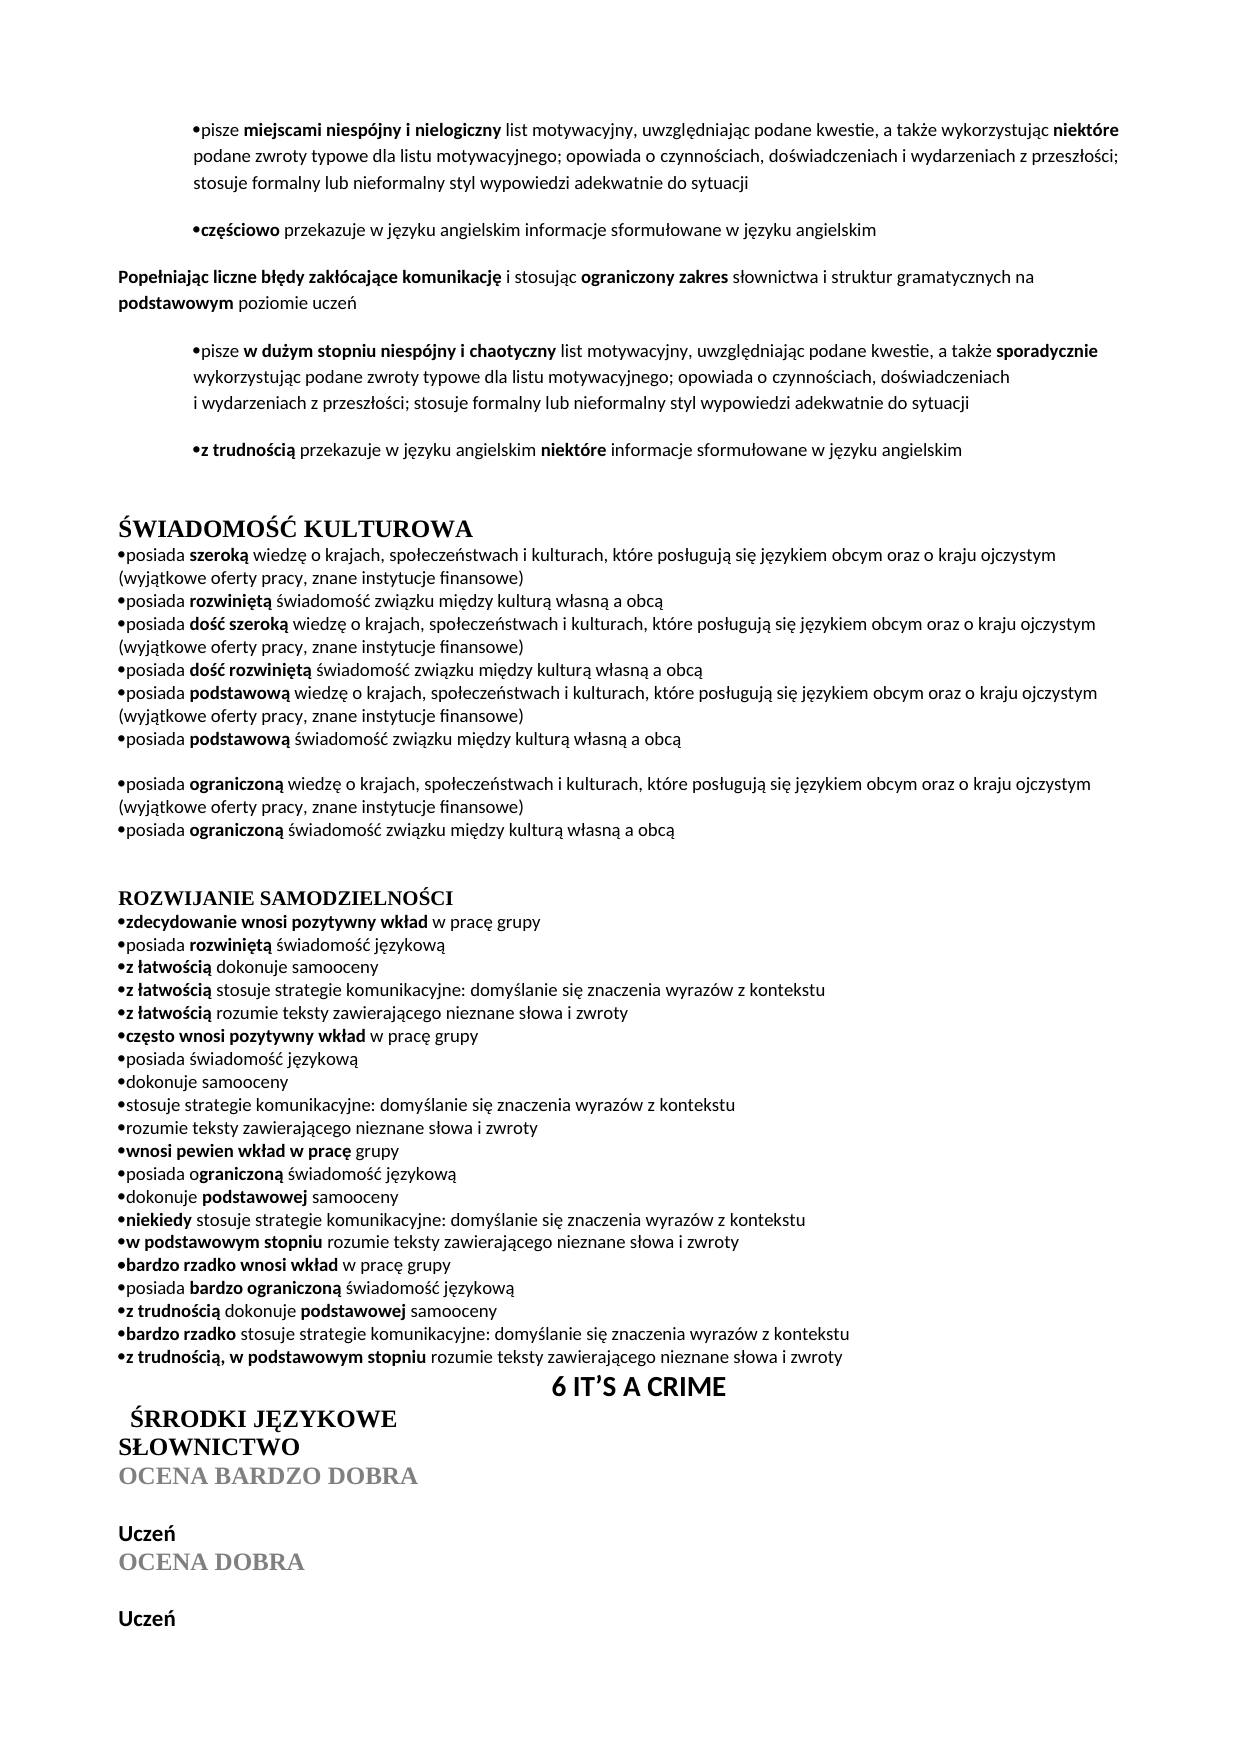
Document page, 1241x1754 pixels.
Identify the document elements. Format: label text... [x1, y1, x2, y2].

list Popełniając liczne błędy zakłócające komunikację i stosując ograniczony zakres słownictwa i struktur gramatycznych na podstawowym poziomie uczeń [118, 265, 1122, 314]
list z łatwością rozumie teksty zawierającego nieznane słowa i zwroty [118, 1001, 1122, 1024]
list pisze miejscami niespójny i nielogiczny list motywacyjny, uwzględniając podane kwestie, a także wykorzystując niektóre podane zwroty typowe dla listu motywacyjnego; opowiada o czynnościach, doświadczeniach i wydarzeniach z przeszłości; stosuje formalny lub nieformalny styl wypowiedzi adekwatnie do sytuacji [193, 118, 1122, 194]
list posiada ograniczoną świadomość związku między kulturą własną a obcą [118, 818, 1122, 841]
list posiada dość rozwiniętą świadomość związku między kulturą własną a obcą [118, 658, 1122, 681]
list częściowo przekazuje w języku angielskim informacje sformułowane w języku angielskim [193, 218, 1122, 241]
list z trudnością, w podstawowym stopniu rozumie teksty zawierającego nieznane słowa i zwroty [118, 1345, 1122, 1368]
list posiada ograniczoną świadomość językową [118, 1162, 1122, 1185]
list często wnosi pozytywny wkład w pracę grupy [118, 1024, 1122, 1047]
list stosuje strategie komunikacyjne: domyślanie się znaczenia wyrazów z kontekstu [118, 1093, 1122, 1116]
list posiada świadomość językową [118, 1047, 1122, 1070]
list posiada rozwiniętą świadomość językową [118, 933, 1122, 956]
text ROZWIJANIE SAMODZIELNOŚCI [118, 886, 1122, 910]
list posiada podstawową świadomość związku między kulturą własną a obcą [118, 727, 1122, 749]
list dokonuje podstawowej samooceny [118, 1185, 1122, 1208]
list bardzo rzadko stosuje strategie komunikacyjne: domyślanie się znaczenia wyrazów z kontekstu [118, 1322, 1122, 1345]
list posiada rozwiniętą świadomość związku między kulturą własną a obcą [118, 589, 1122, 612]
text SŁOWNICTWO [118, 1432, 1122, 1461]
list posiada podstawową wiedzę o krajach, społeczeństwach i kulturach, które posługują się językiem obcym oraz o kraju ojczystym (wyjątkowe oferty pracy, znane instytucje finansowe) [118, 681, 1122, 727]
text 6 IT’S A CRIME [156, 1368, 1122, 1404]
list wnosi pewien wkład w pracę grupy [118, 1139, 1122, 1162]
list w podstawowym stopniu rozumie teksty zawierającego nieznane słowa i zwroty [118, 1231, 1122, 1253]
text ŚWIADOMOŚĆ KULTUROWA [118, 514, 1122, 543]
list z łatwością dokonuje samooceny [118, 956, 1122, 978]
text OCENA DOBRA [118, 1547, 1122, 1576]
text OCENA BARDZO DOBRA [118, 1461, 1122, 1490]
list posiada szeroką wiedzę o krajach, społeczeństwach i kulturach, które posługują się językiem obcym oraz o kraju ojczystym (wyjątkowe oferty pracy, znane instytucje finansowe) [118, 543, 1122, 589]
list z trudnością przekazuje w języku angielskim niektóre informacje sformułowane w języku angielskim [193, 439, 1122, 462]
list zdecydowanie wnosi pozytywny wkład w pracę grupy [118, 910, 1122, 933]
list posiada bardzo ograniczoną świadomość językową [118, 1276, 1122, 1299]
text Uczeń [118, 1604, 1122, 1632]
text Uczeń [118, 1519, 1122, 1547]
list niekiedy stosuje strategie komunikacyjne: domyślanie się znaczenia wyrazów z kontekstu [118, 1208, 1122, 1231]
list posiada ograniczoną wiedzę o krajach, społeczeństwach i kulturach, które posługują się językiem obcym oraz o kraju ojczystym (wyjątkowe oferty pracy, znane instytucje finansowe) [118, 772, 1122, 818]
list z łatwością stosuje strategie komunikacyjne: domyślanie się znaczenia wyrazów z kontekstu [118, 978, 1122, 1001]
list rozumie teksty zawierającego nieznane słowa i zwroty [118, 1116, 1122, 1139]
list pisze w dużym stopniu niespójny i chaotyczny list motywacyjny, uwzględniając podane kwestie, a także sporadycznie wykorzystując podane zwroty typowe dla listu motywacyjnego; opowiada o czynnościach, doświadczeniach i wydarzeniach z przeszłości; stosuje formalny lub nieformalny styl wypowiedzi adekwatnie do sytuacji [193, 339, 1122, 414]
list posiada dość szeroką wiedzę o krajach, społeczeństwach i kulturach, które posługują się językiem obcym oraz o kraju ojczystym (wyjątkowe oferty pracy, znane instytucje finansowe) [118, 612, 1122, 658]
text ŚRRODKI JĘZYKOWE [130, 1404, 1110, 1432]
list dokonuje samooceny [118, 1070, 1122, 1093]
list bardzo rzadko wnosi wkład w pracę grupy [118, 1253, 1122, 1276]
list z trudnością dokonuje podstawowej samooceny [118, 1299, 1122, 1322]
